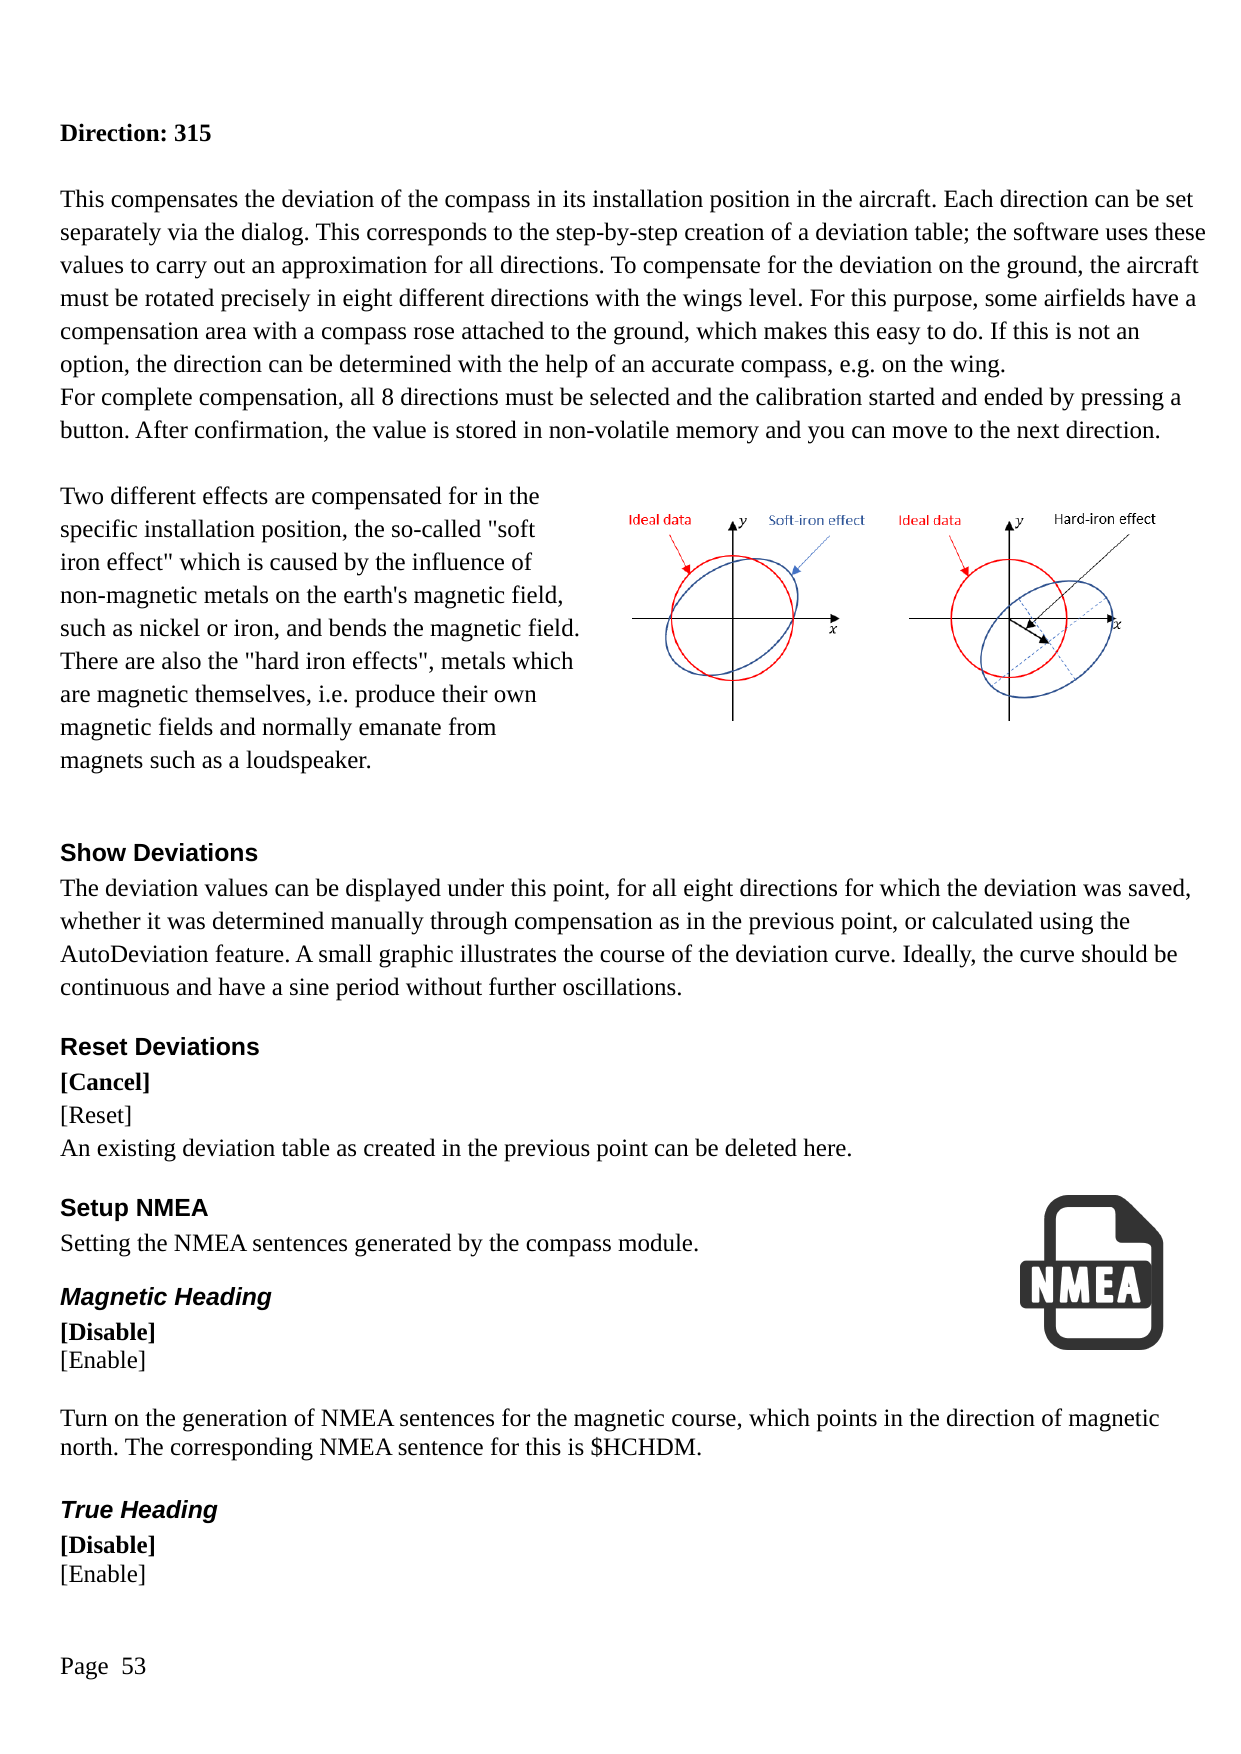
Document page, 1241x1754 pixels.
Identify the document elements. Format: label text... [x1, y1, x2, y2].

text [Enable] [60, 1559, 1207, 1588]
text This compensates the deviation of the compass in its installation position in the aircraft. Each direction can be set separately via the dialog. This corresponds to the step-by-step creation of a deviation table; the software uses these values to carry out an approximation for all directions. To compensate for the deviation on the ground, the aircraft must be rotated precisely in eight different directions with the wings level. For this purpose, some airfields have a compensation area with a compass rose attached to the ground, which makes this easy to do. If this is not an option, the direction can be determined with the help of an accurate compass, e.g. on the wing. For complete compensation, all 8 directions must be selected and the calibration started and ended by pressing a button. After confirmation, the value is stored in non-volatile memory and you can move to the next direction. [60, 184, 1207, 444]
text [Enable] [60, 1345, 1207, 1374]
text [1175, 1317, 1207, 1345]
subtitle [1175, 1282, 1207, 1310]
subtitle Setup NMEA [60, 1193, 1207, 1222]
text The deviation values can be displayed under this point, for all eight directions for which the deviation was saved, whether it was determined manually through compensation as in the previous point, or calculated using the AutoDeviation feature. A small graphic illustrates the course of the deviation curve. Ideally, the curve should be continuous and have a sine period without further oscillations. [60, 873, 1207, 1001]
text Turn on the generation of NMEA sentences for the magnetic course, which points in the direction of magnetic north. The corresponding NMEA sentence for this is $HCHDM. [60, 1403, 1207, 1460]
text Setting the NMEA sentences generated by the compass module. [60, 1228, 1020, 1257]
text [Reset] [60, 1100, 1207, 1129]
subtitle Magnetic Heading [60, 1282, 1020, 1310]
subtitle Reset Deviations [60, 1032, 1207, 1061]
subtitle True Heading [60, 1495, 1207, 1524]
text [Cancel] [60, 1067, 1207, 1096]
text An existing deviation table as created in the previous point can be deleted here. [60, 1133, 1207, 1162]
text Direction: 315 [60, 118, 1207, 147]
text [Disable] [60, 1530, 1207, 1559]
text [Disable] [60, 1317, 1020, 1345]
picture [1020, 1195, 1175, 1350]
subtitle Show Deviations [60, 838, 1207, 867]
picture [611, 497, 1182, 730]
text Two different effects are compensated for in the specific installation position, the so-called "soft iron effect" which is caused by the influence of non-magnetic metals on the earth's magnetic field, such as nickel or iron, and bends the magnetic field. There are also the "hard iron effects", metals which are magnetic themselves, i.e. produce their own magnetic fields and normally emanate from magnets such as a loudspeaker. [60, 481, 1207, 774]
